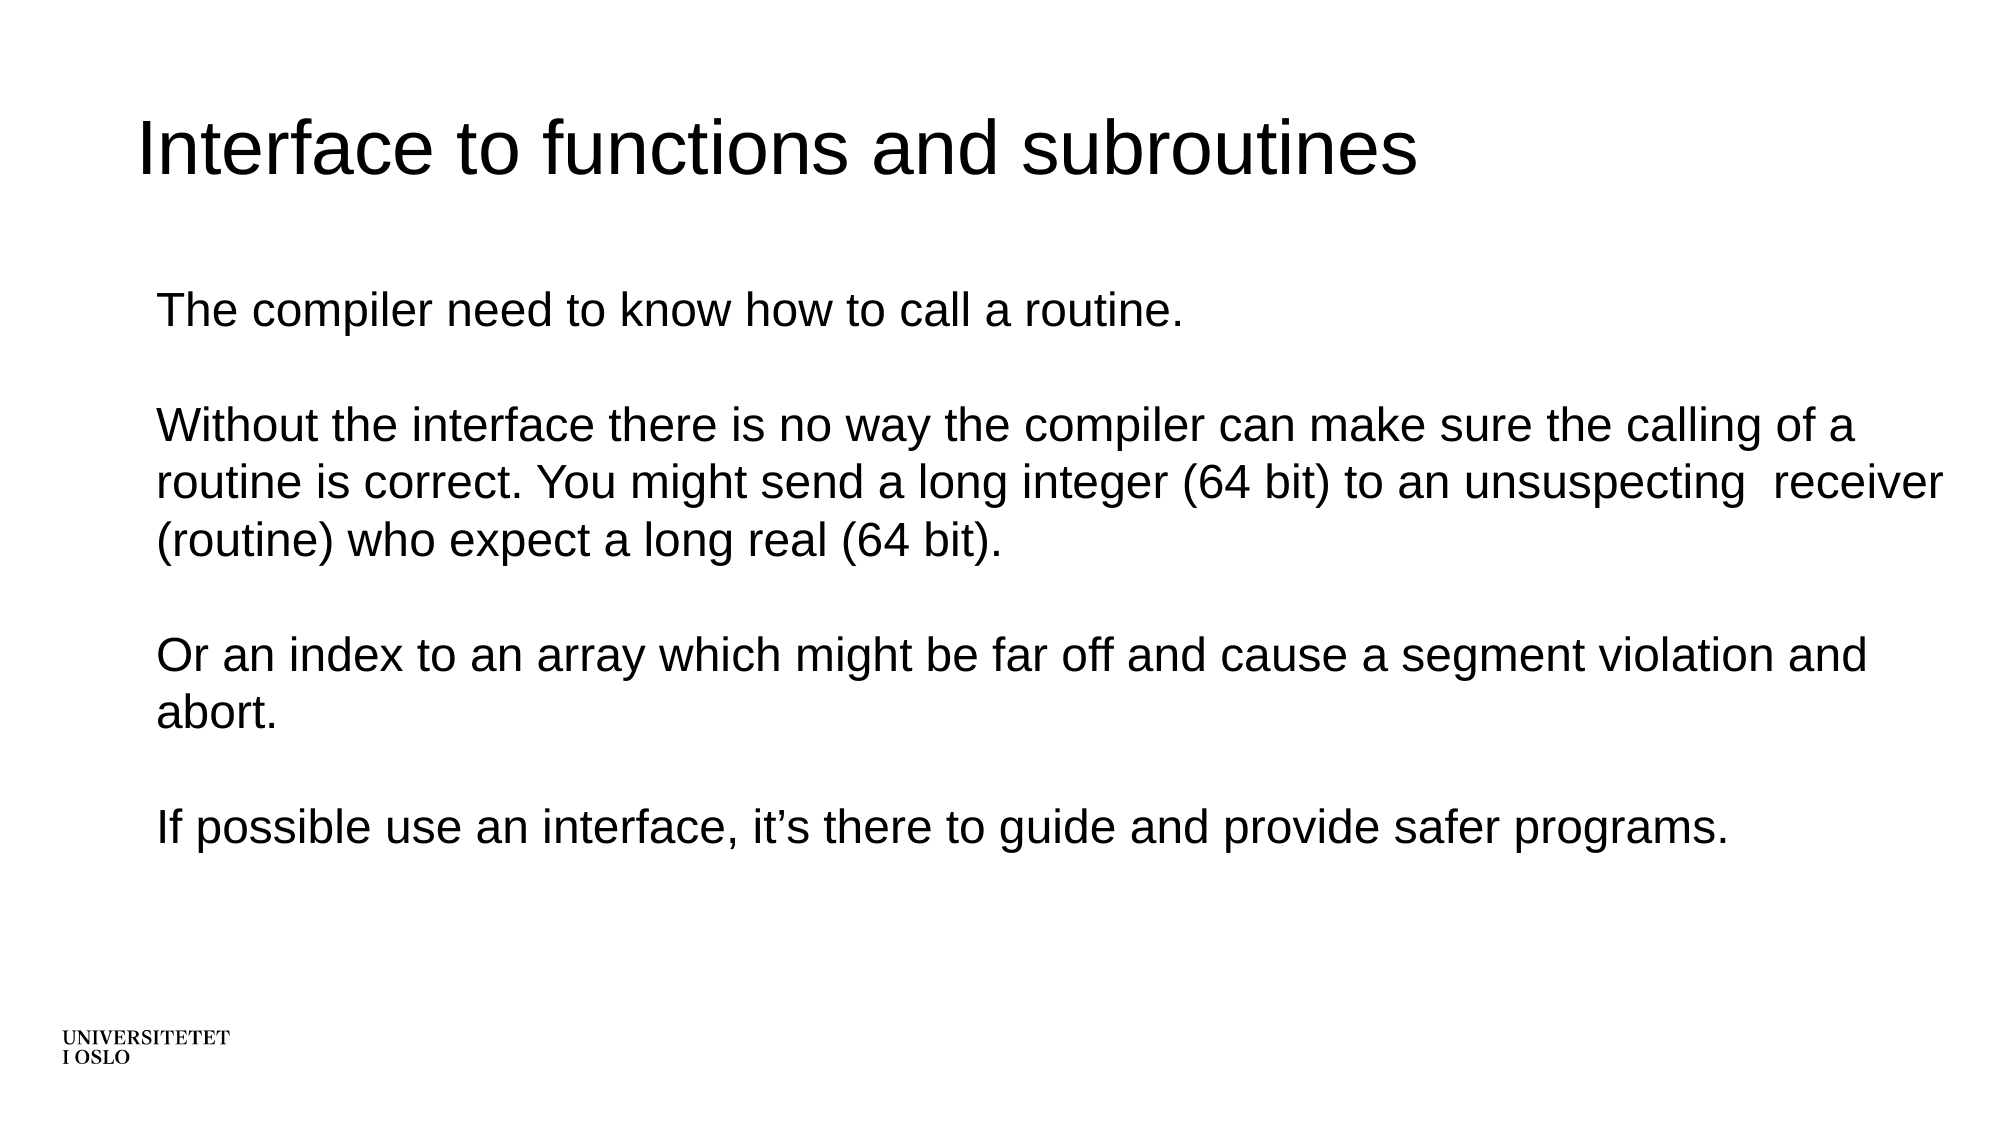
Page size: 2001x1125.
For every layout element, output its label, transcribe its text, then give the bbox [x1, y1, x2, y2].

picture [62, 1030, 230, 1064]
title Interface to functions and subroutines [136, 97, 1862, 257]
list The compiler need to know how to call a routine. Without the interface there is no way the compiler can make sure the calling of a routine is correct. You might send a long integer (64 bit) to an unsuspecting receiver (routine) who expect a long real (64 bit). Or an index to an array which might be far off and cause a segment violation and abort. If possible use an interface, it’s there to guide and provide safer programs. [156, 278, 1982, 1043]
